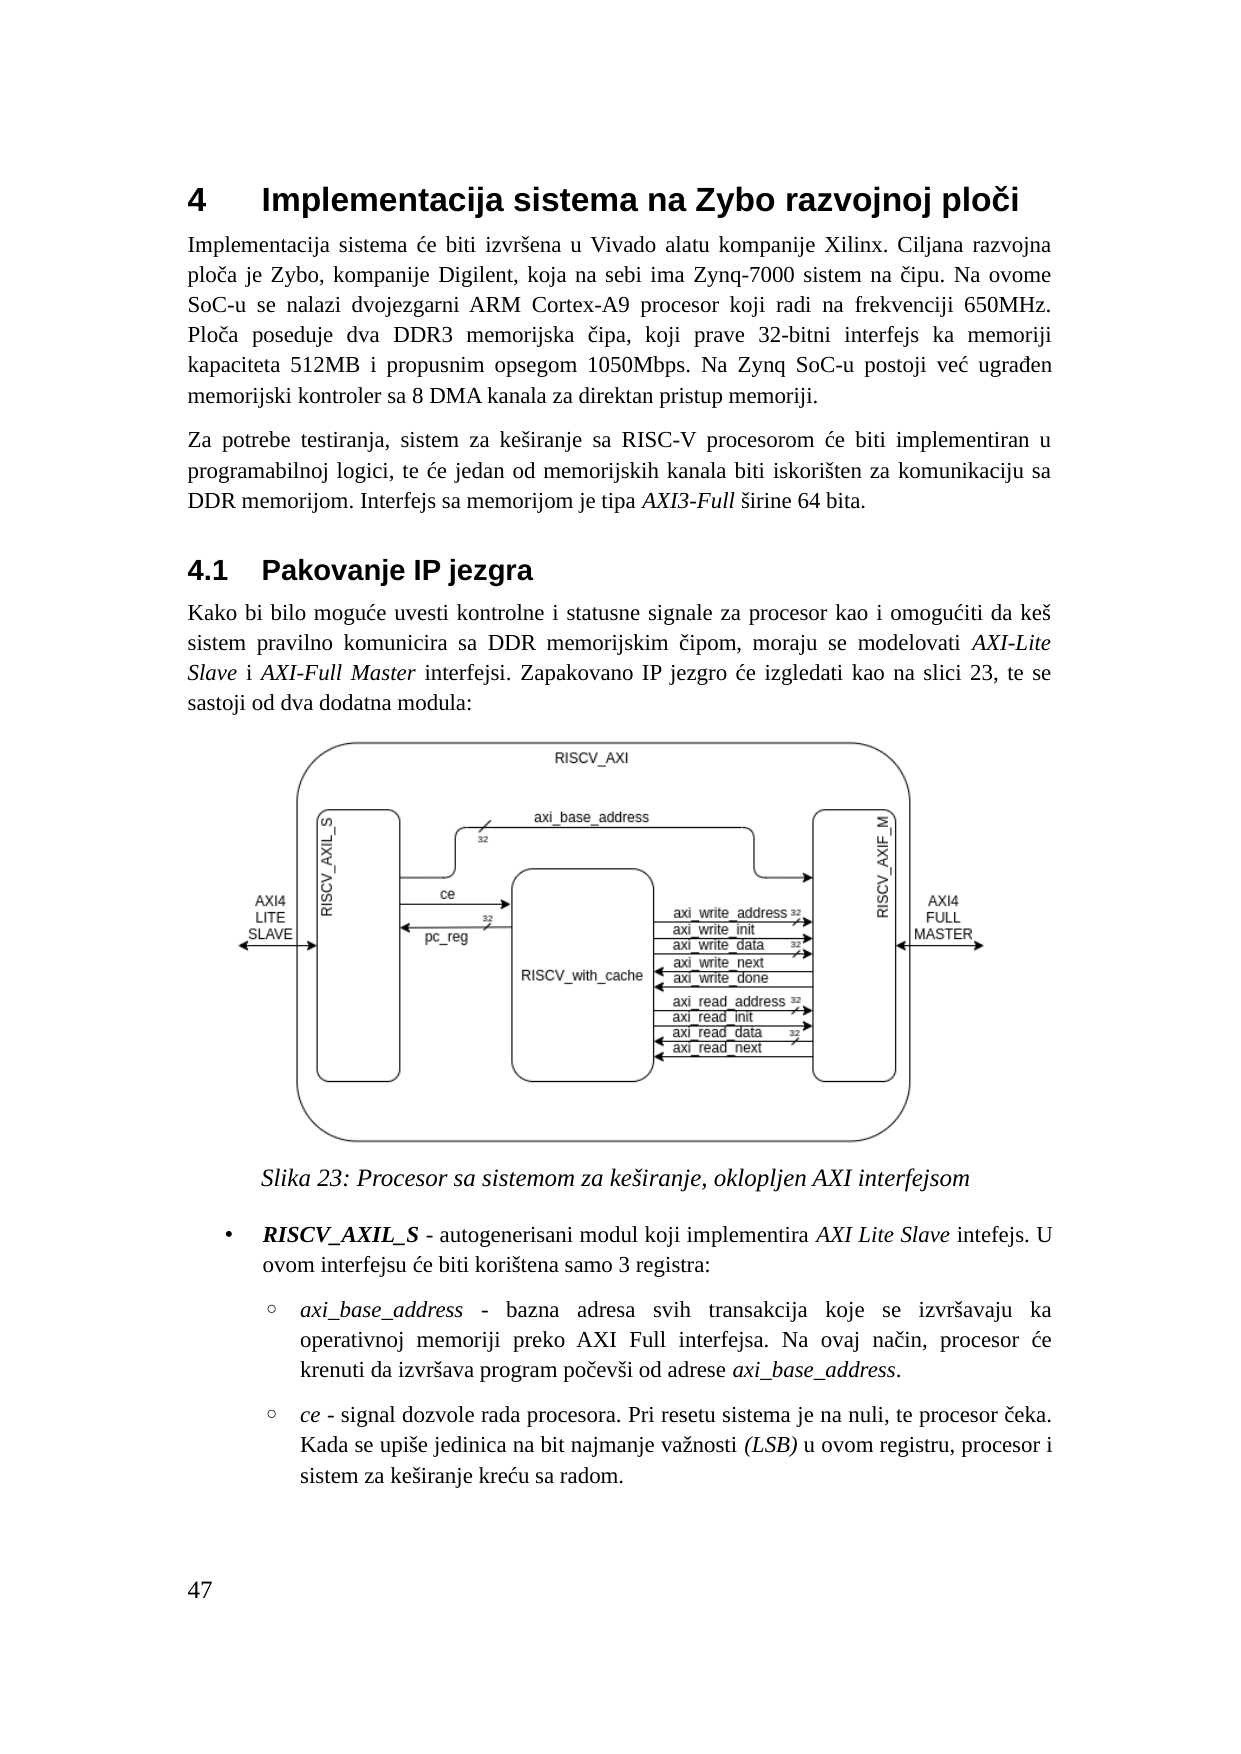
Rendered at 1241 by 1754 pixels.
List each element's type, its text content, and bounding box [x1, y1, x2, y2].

text Kako bi bilo moguće uvesti kontrolne i statusne signale za procesor kao i omogućiti da keš sistem pravilno komunicira sa DDR memorijskim čipom, moraju se modelovati AXI-Lite Slave i AXI-Full Master interfejsi. Zapakovano IP jezgro će izgledati kao na slici 23, te se sastoji od dva dodatna modula: [187, 598, 1053, 716]
list axi_base_address - bazna adresa svih transakcija koje se izvršavaju ka operativnoj memoriji preko AXI Full interfejsa. Na ovaj način, procesor će krenuti da izvršava program počevši od adrese axi_base_address. [262, 1296, 1053, 1383]
text Za potrebe testiranja, sistem za keširanje sa RISC-V procesorom će biti implementiran u programabilnoj logici, te će jedan od memorijskih kanala biti iskorišten za komunikaciju sa DDR memorijom. Interfejs sa memorijom je tipa AXI3-Full širine 64 bita. [187, 426, 1053, 513]
text Implementacija sistema će biti izvršena u Vivado alatu kompanije Xilinx. Ciljana razvojna ploča je Zybo, kompanije Digilent, koja na sebi ima Zynq-7000 sistem na čipu. Na ovome SoC-u se nalazi dvojezgarni ARM Cortex-A9 procesor koji radi na frekvenciji 650MHz. Ploča poseduje dva DDR3 memorijska čipa, koji prave 32-bitni interfejs ka memoriji kapaciteta 512MB i propusnim opsegom 1050Mbps. Na Zynq SoC-u postoji već ugrađen memorijski kontroler sa 8 DMA kanala za direktan pristup memoriji. [187, 231, 1053, 408]
picture [221, 736, 1012, 1159]
list ce - signal dozvole rada procesora. Pri resetu sistema je na nuli, te procesor čeka. Kada se upiše jedinica na bit najmanje važnosti (LSB) u ovom registru, procesor i sistem za keširanje kreću sa radom. [262, 1401, 1053, 1488]
list RISCV_AXIL_S - autogenerisani modul koji implementira AXI Lite Slave intefejs. U ovom interfejsu će biti korištena samo 3 registra: [225, 1221, 1053, 1278]
list Slika 23: Procesor sa sistemom za keširanje, oklopljen AXI interfejsom [222, 1159, 1012, 1192]
subtitle Implementacija sistema na Zybo razvojnoj ploči [187, 179, 1053, 218]
subtitle Pakovanje IP jezgra [187, 552, 1053, 586]
